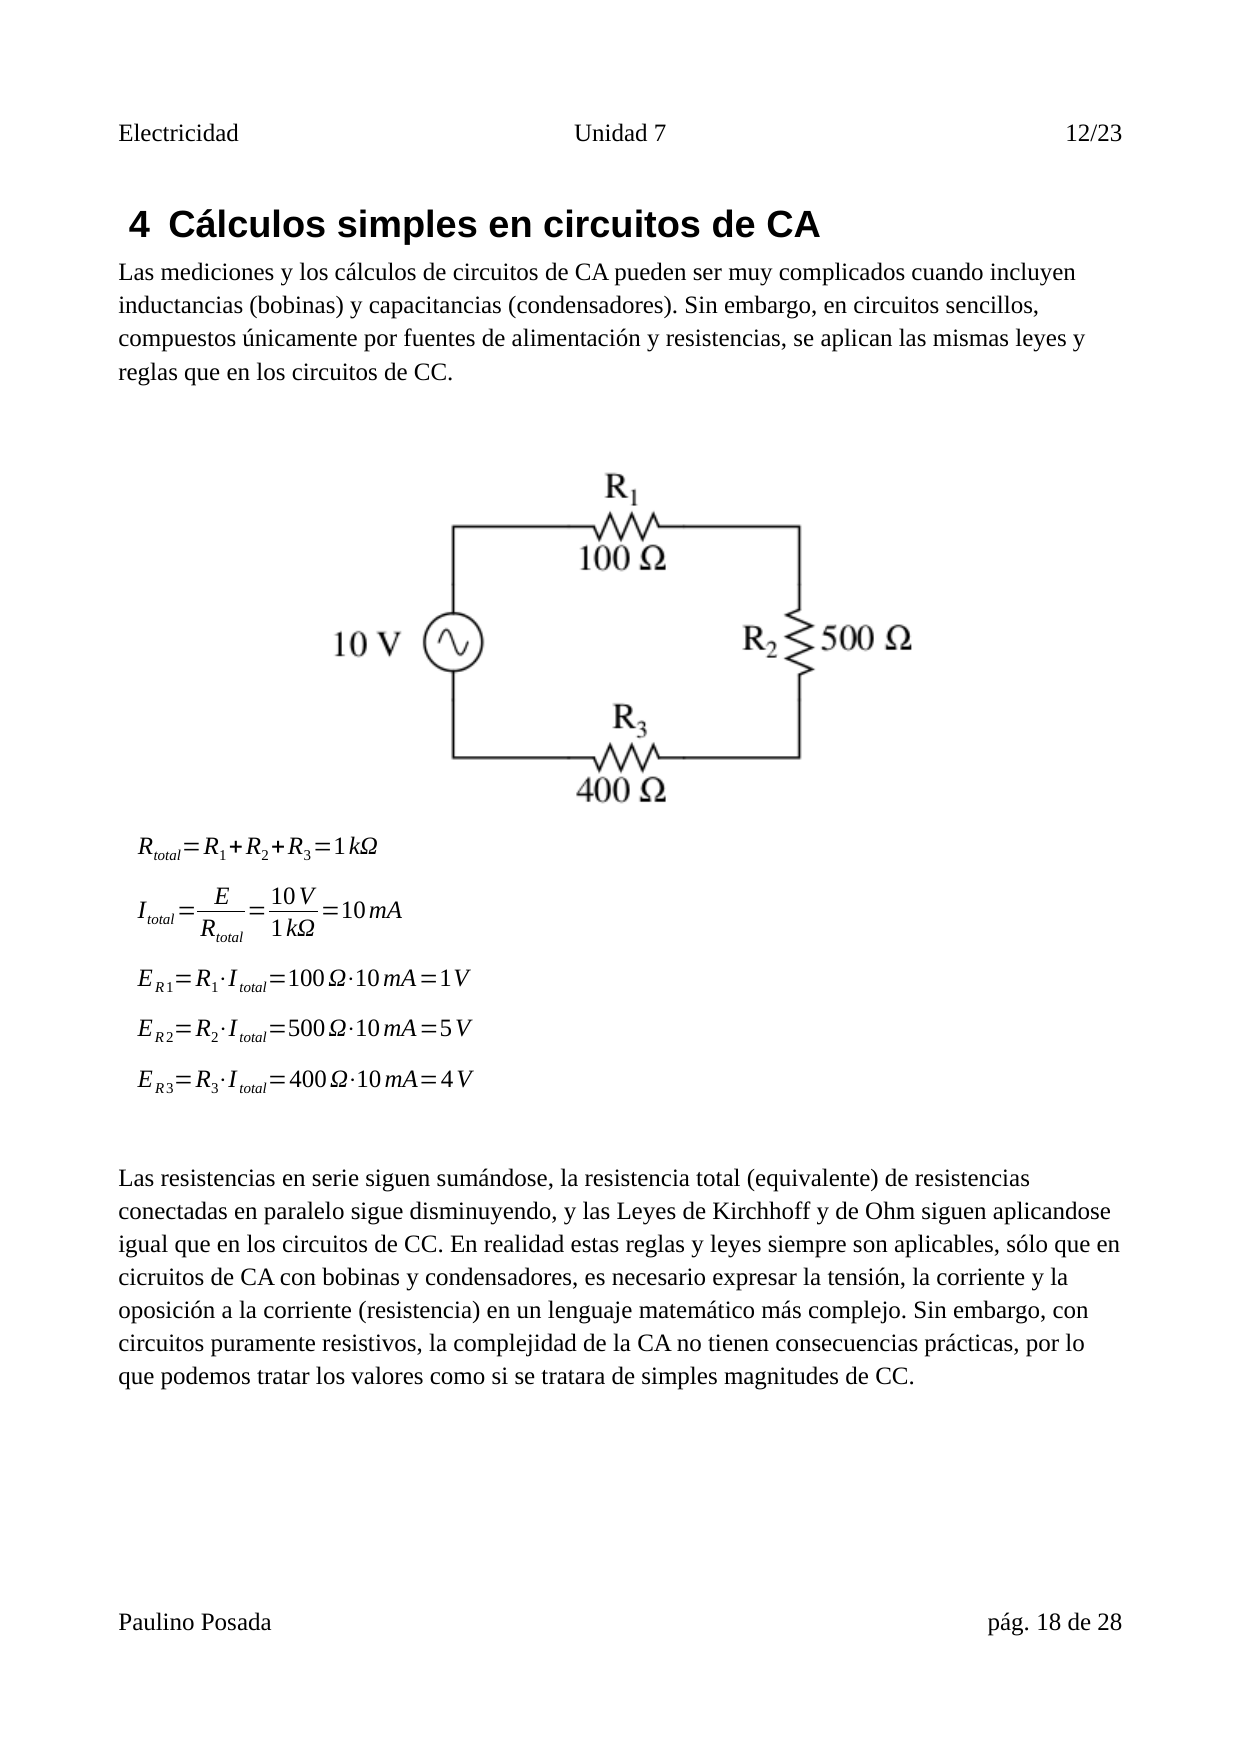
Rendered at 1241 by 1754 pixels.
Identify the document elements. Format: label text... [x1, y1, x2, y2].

text Las mediciones y los cálculos de circuitos de CA pueden ser muy complicados cuando incluyen inductancias (bobinas) y capacitancias (condensadores). Sin embargo, en circuitos sencillos, compuestos únicamente por fuentes de alimentación y resistencias, se aplican las mismas leyes y reglas que en los circuitos de CC. [118, 257, 1122, 385]
text Las resistencias en serie siguen sumándose, la resistencia total (equivalente) de resistencias conectadas en paralelo sigue disminuyendo, y las Leyes de Kirchhoff y de Ohm siguen aplicandose igual que en los circuitos de CC. En realidad estas reglas y leyes siempre son aplicables, sólo que en cicruitos de CA con bobinas y condensadores, es necesario expresar la tensión, la corriente y la oposición a la corriente (resistencia) en un lenguaje matemático más complejo. Sin embargo, con circuitos puramente resistivos, la complejidad de la CA no tienen consecuencias prácticas, por lo que podemos tratar los valores como si se tratara de simples magnitudes de CC. [118, 1163, 1122, 1390]
picture [306, 451, 935, 824]
subtitle Cálculos simples en circuitos de CA [118, 201, 1122, 245]
